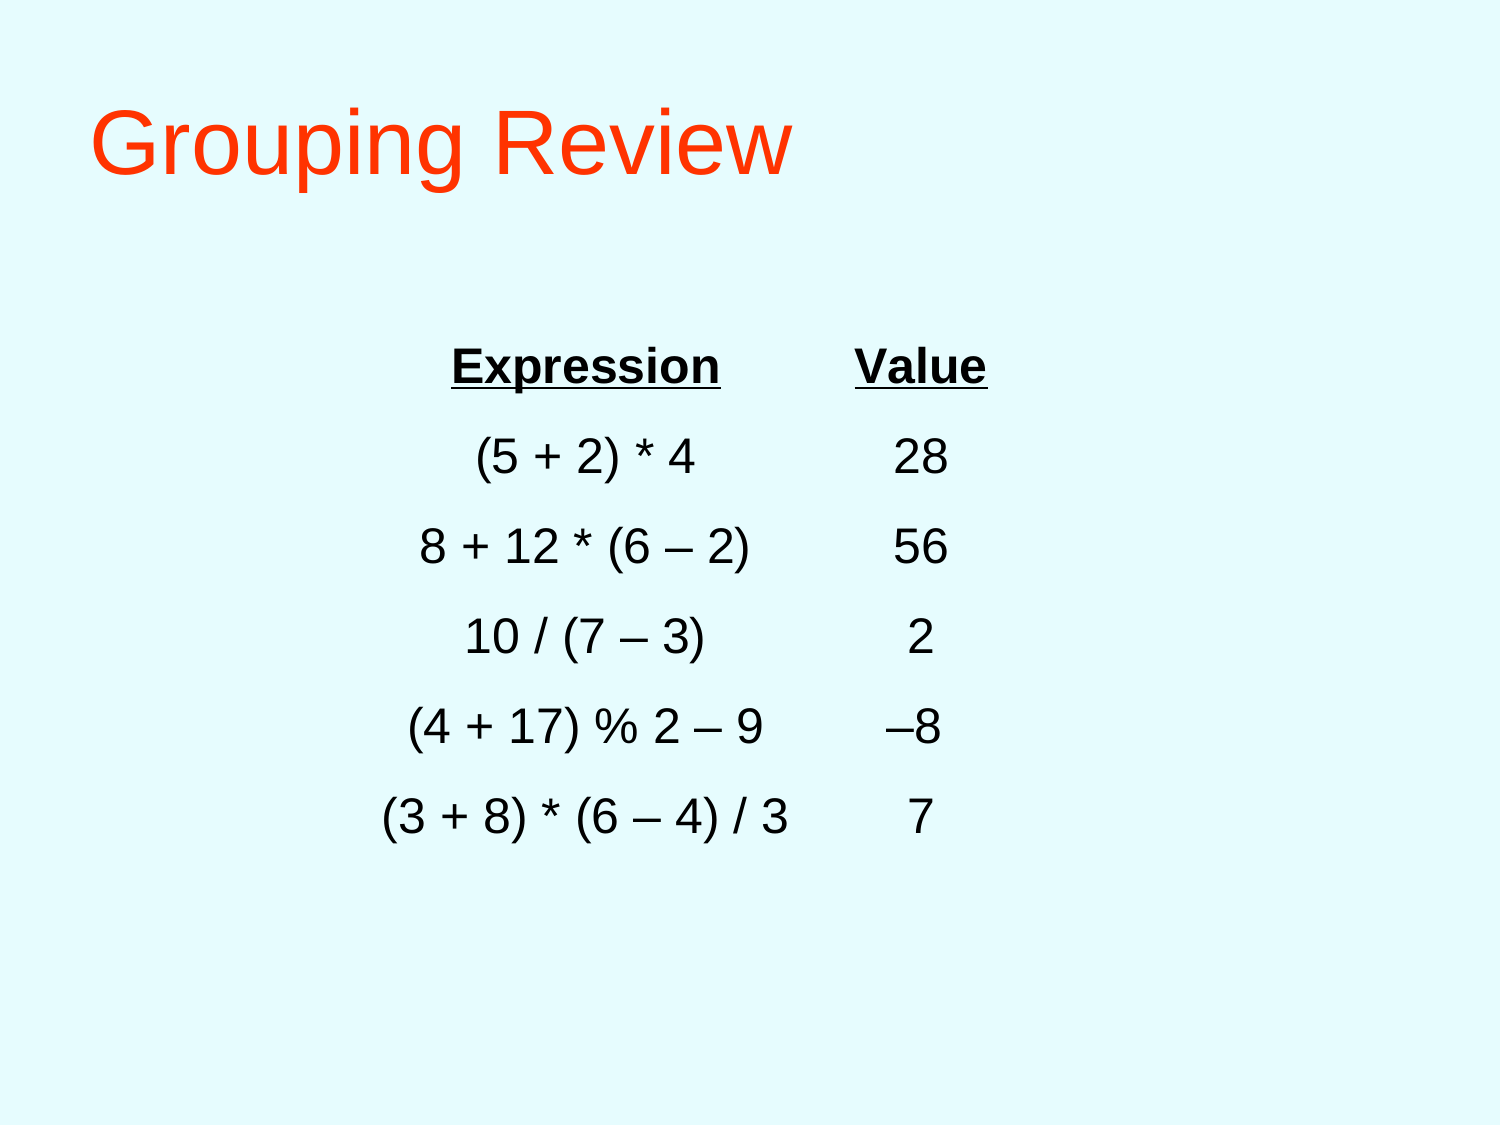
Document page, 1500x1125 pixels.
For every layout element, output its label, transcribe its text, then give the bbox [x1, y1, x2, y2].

text_box Expression (5 + 2) * 4 8 + 12 * (6 – 2) 10 / (7 – 3) (4 + 17) % 2 – 9 (3 + 8) * (6 – 4) / 3 [353, 296, 819, 942]
text_box Value 28 56 2 –8 7 [814, 296, 1029, 870]
title Grouping Review [75, 45, 1423, 231]
